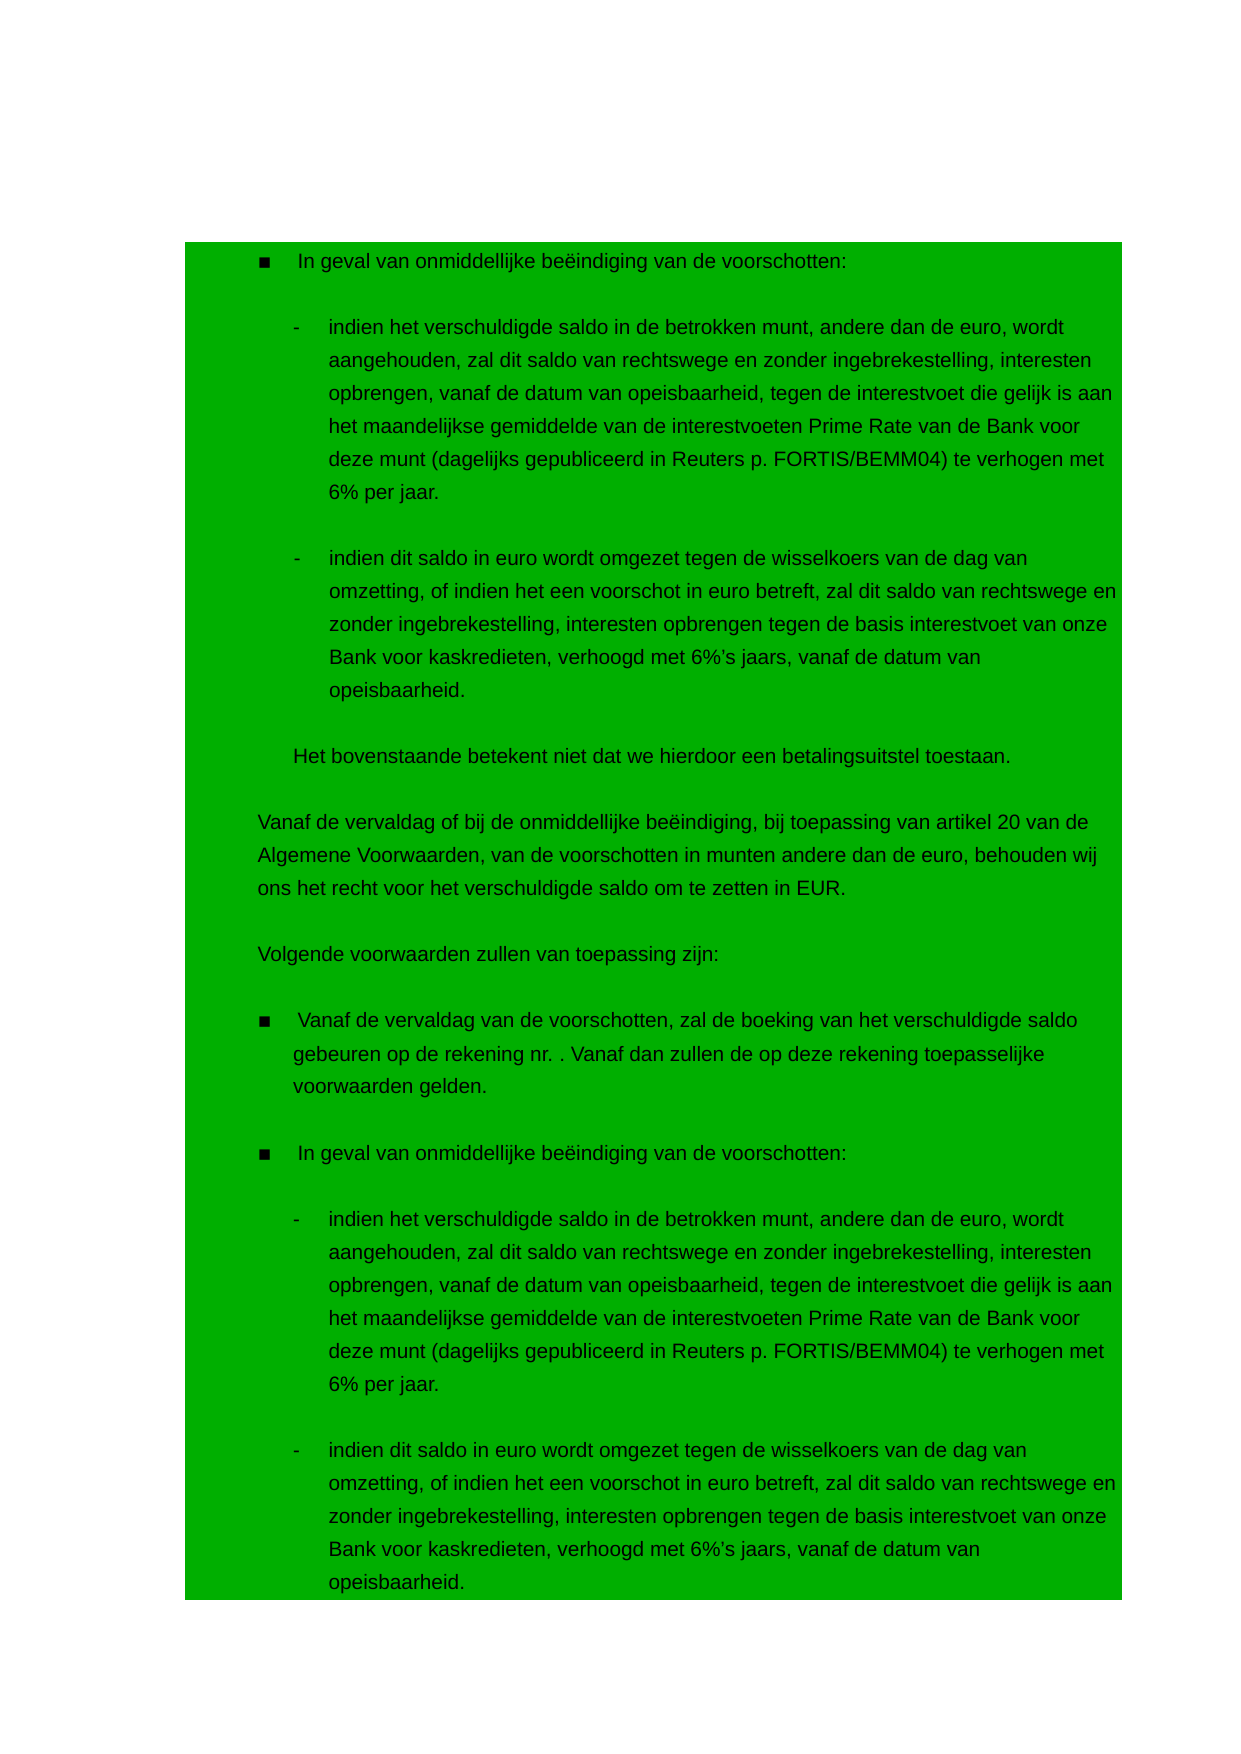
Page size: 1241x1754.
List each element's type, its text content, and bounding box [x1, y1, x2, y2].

list Vanaf de vervaldag van de voorschotten, zal de boeking van het verschuldigde saldo gebeuren op de rekening nr. . Vanaf dan zullen de op deze rekening toepasselijke voorwaarden gelden. [257, 1002, 1122, 1101]
list indien het verschuldigde saldo in de betrokken munt, andere dan de euro, wordt aangehouden, zal dit saldo van rechtswege en zonder ingebrekestelling, interesten opbrengen, vanaf de datum van opeisbaarheid, tegen de interestvoet die gelijk is aan het maandelijkse gemiddelde van de interestvoeten Prime Rate van de Bank voor deze munt (dagelijks gepubliceerd in Reuters p. FORTIS/BEMM04) te verhogen met 6% per jaar. [293, 308, 1122, 506]
list indien dit saldo in euro wordt omgezet tegen de wisselkoers van de dag van omzetting, of indien het een voorschot in euro betreft, zal dit saldo van rechtswege en zonder ingebrekestelling, interesten opbrengen tegen de basis interestvoet van onze Bank voor kaskredieten, verhoogd met 6%’s jaars, vanaf de datum van opeisbaarheid. [293, 539, 1122, 704]
text Het bovenstaande betekent niet dat we hierdoor een betalingsuitstel toestaan. [293, 737, 1122, 770]
list In geval van onmiddellijke beëindiging van de voorschotten: [257, 242, 1122, 275]
text Vanaf de vervaldag of bij de onmiddellijke beëindiging, bij toepassing van artikel 20 van de Algemene Voorwaarden, van de voorschotten in munten andere dan de euro, behouden wij ons het recht voor het verschuldigde saldo om te zetten in EUR. [257, 770, 1122, 902]
list In geval van onmiddellijke beëindiging van de voorschotten: [257, 1134, 1122, 1167]
list indien dit saldo in euro wordt omgezet tegen de wisselkoers van de dag van omzetting, of indien het een voorschot in euro betreft, zal dit saldo van rechtswege en zonder ingebrekestelling, interesten opbrengen tegen de basis interestvoet van onze Bank voor kaskredieten, verhoogd met 6%’s jaars, vanaf de datum van opeisbaarheid. [293, 1431, 1122, 1596]
list indien het verschuldigde saldo in de betrokken munt, andere dan de euro, wordt aangehouden, zal dit saldo van rechtswege en zonder ingebrekestelling, interesten opbrengen, vanaf de datum van opeisbaarheid, tegen de interestvoet die gelijk is aan het maandelijkse gemiddelde van de interestvoeten Prime Rate van de Bank voor deze munt (dagelijks gepubliceerd in Reuters p. FORTIS/BEMM04) te verhogen met 6% per jaar. [293, 1200, 1122, 1398]
text Volgende voorwaarden zullen van toepassing zijn: [257, 936, 1122, 968]
